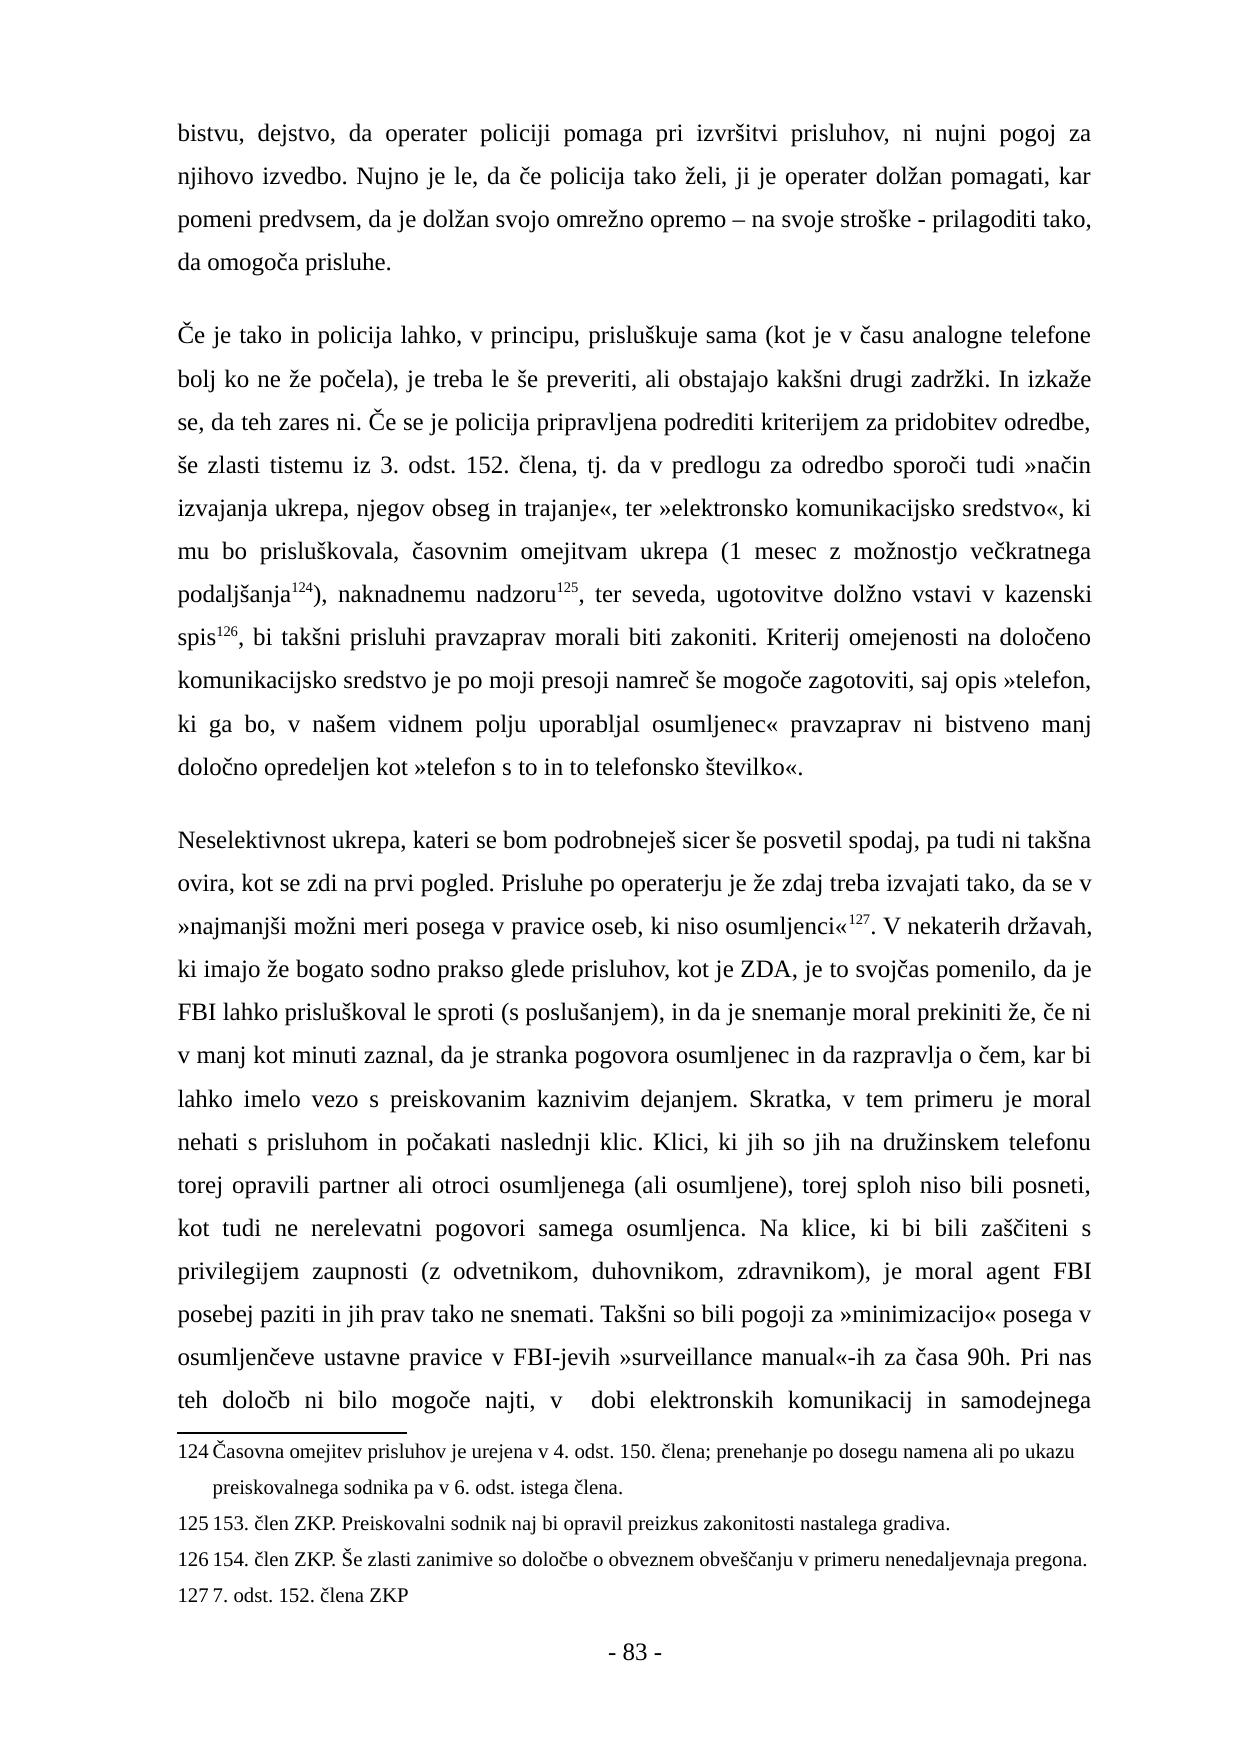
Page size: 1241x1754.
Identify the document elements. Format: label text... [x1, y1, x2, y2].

text Neselektivnost ukrepa, kateri se bom podrobneješ sicer še posvetil spodaj, pa tudi ni takšna ovira, kot se zdi na prvi pogled. Prisluhe po operaterju je že zdaj treba izvajati tako, da se v »najmanjši možni meri posega v pravice oseb, ki niso osumljenci«. V nekaterih državah, ki imajo že bogato sodno prakso glede prisluhov, kot je ZDA, je to svojčas pomenilo, da je FBI lahko prisluškoval le sproti (s poslušanjem), in da je snemanje moral prekiniti že, če ni v manj kot minuti zaznal, da je stranka pogovora osumljenec in da razpravlja o čem, kar bi lahko imelo vezo s preiskovanim kaznivim dejanjem. Skratka, v tem primeru je moral nehati s prisluhom in počakati naslednji klic. Klici, ki jih so jih na družinskem telefonu torej opravili partner ali otroci osumljenega (ali osumljene), torej sploh niso bili posneti, kot tudi ne nerelevatni pogovori samega osumljenca. Na klice, ki bi bili zaščiteni s privilegijem zaupnosti (z odvetnikom, duhovnikom, zdravnikom), je moral agent FBI posebej paziti in jih prav tako ne snemati. Takšni so bili pogoji za »minimizacijo« posega v osumljenčeve ustavne pravice v FBI-jevih »surveillance manual«-ih za časa 90h. Pri nas teh določb ni bilo mogoče najti, v dobi elektronskih komunikacij in samodejnega [177, 825, 1093, 1414]
text Če je tako in policija lahko, v principu, prisluškuje sama (kot je v času analogne telefone bolj ko ne že počela), je treba le še preveriti, ali obstajajo kakšni drugi zadržki. In izkaže se, da teh zares ni. Če se je policija pripravljena podrediti kriterijem za pridobitev odredbe, še zlasti tistemu iz 3. odst. 152. člena, tj. da v predlogu za odredbo sporoči tudi »način izvajanja ukrepa, njegov obseg in trajanje«, ter »elektronsko komunikacijsko sredstvo«, ki mu bo prisluškovala, časovnim omejitvam ukrepa (1 mesec z možnostjo večkratnega podaljšanja), naknadnemu nadzoru, ter seveda, ugotovitve dolžno vstavi v kazenski spis, bi takšni prisluhi pravzaprav morali biti zakoniti. Kriterij omejenosti na določeno komunikacijsko sredstvo je po moji presoji namreč še mogoče zagotoviti, saj opis »telefon, ki ga bo, v našem vidnem polju uporabljal osumljenec« pravzaprav ni bistveno manj določno opredeljen kot »telefon s to in to telefonsko številko«. [177, 321, 1093, 781]
text Časovna omejitev prisluhov je urejena v 4. odst. 150. člena; prenehanje po dosegu namena ali po ukazu preiskovalnega sodnika pa v 6. odst. istega člena. [177, 1439, 1093, 1499]
text 7. odst. 152. člena ZKP [177, 1583, 1093, 1607]
text 154. člen ZKP. Še zlasti zanimive so določbe o obveznem obveščanju v primeru nenedaljevnaja pregona. [177, 1547, 1093, 1571]
text 153. člen ZKP. Preiskovalni sodnik naj bi opravil preizkus zakonitosti nastalega gradiva. [177, 1511, 1093, 1535]
text bistvu, dejstvo, da operater policiji pomaga pri izvršitvi prisluhov, ni nujni pogoj za njihovo izvedbo. Nujno je le, da če policija tako želi, ji je operater dolžan pomagati, kar pomeni predvsem, da je dolžan svojo omrežno opremo – na svoje stroške - prilagoditi tako, da omogoča prisluhe. [177, 118, 1093, 276]
